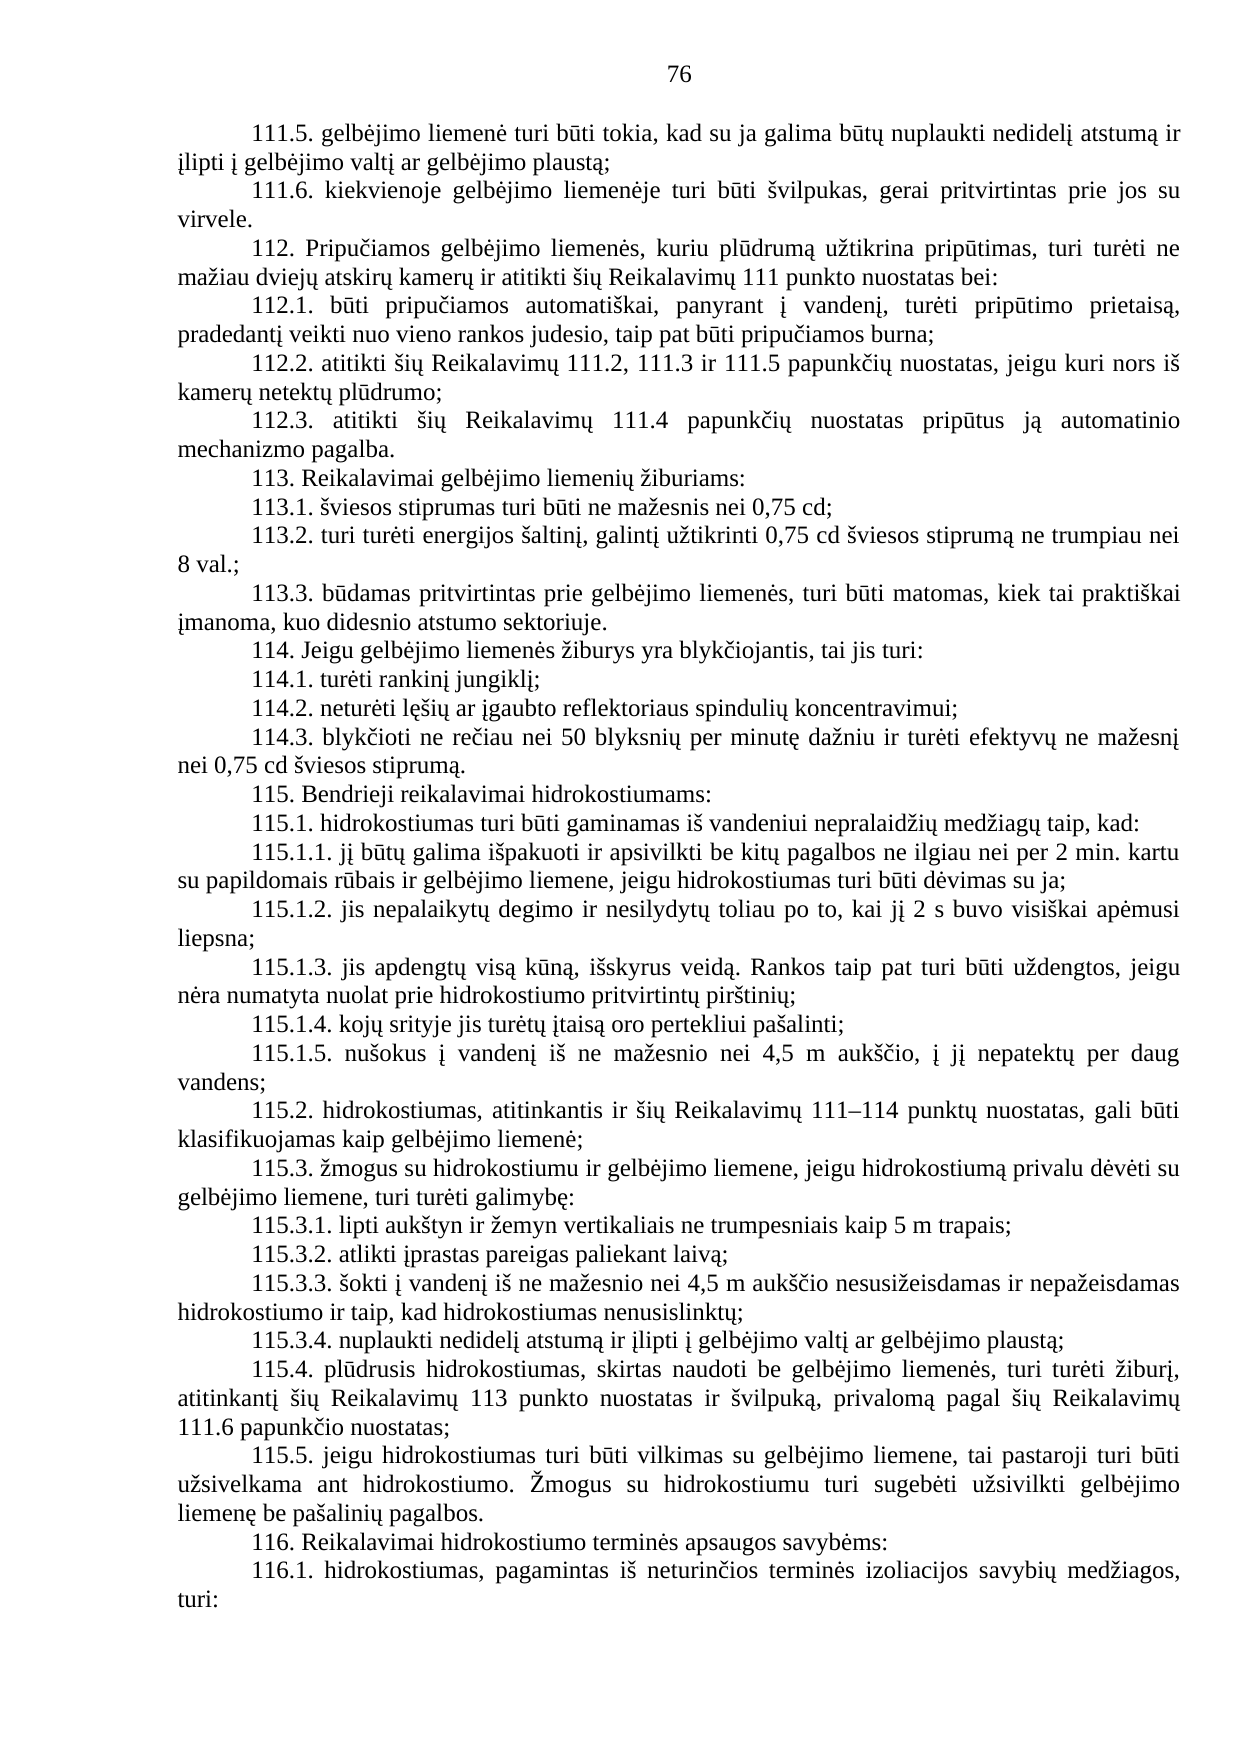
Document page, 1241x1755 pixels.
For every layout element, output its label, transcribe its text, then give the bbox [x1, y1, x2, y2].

text 113.3. būdamas pritvirtintas prie gelbėjimo liemenės, turi būti matomas, kiek tai praktiškai įmanoma, kuo didesnio atstumo sektoriuje. [177, 578, 1181, 636]
text 115.3. žmogus su hidrokostiumu ir gelbėjimo liemene, jeigu hidrokostiumą privalu dėvėti su gelbėjimo liemene, turi turėti galimybę: [177, 1153, 1181, 1211]
text 116. Reikalavimai hidrokostiumo terminės apsaugos savybėms: [177, 1527, 1181, 1556]
text 112.1. būti pripučiamos automatiškai, panyrant į vandenį, turėti pripūtimo prietaisą, pradedantį veikti nuo vieno rankos judesio, taip pat būti pripučiamos burna; [177, 291, 1181, 348]
text 115.1.5. nušokus į vandenį iš ne mažesnio nei 4,5 m aukščio, į jį nepatektų per daug vandens; [177, 1038, 1181, 1096]
text 115.3.3. šokti į vandenį iš ne mažesnio nei 4,5 m aukščio nesusižeisdamas ir nepažeisdamas hidrokostiumo ir taip, kad hidrokostiumas nenusislinktų; [177, 1268, 1181, 1326]
text 115.1. hidrokostiumas turi būti gaminamas iš vandeniui nepralaidžių medžiagų taip, kad: [177, 808, 1181, 837]
text 115.1.4. kojų srityje jis turėtų įtaisą oro pertekliui pašalinti; [177, 1009, 1181, 1038]
text 114.2. neturėti lęšių ar įgaubto reflektoriaus spindulių koncentravimui; [177, 693, 1181, 722]
text 115.1.2. jis nepalaikytų degimo ir nesilydytų toliau po to, kai jį 2 s buvo visiškai apėmusi liepsna; [177, 894, 1181, 952]
text 115.2. hidrokostiumas, atitinkantis ir šių Reikalavimų 111–114 punktų nuostatas, gali būti klasifikuojamas kaip gelbėjimo liemenė; [177, 1096, 1181, 1153]
text 115.5. jeigu hidrokostiumas turi būti vilkimas su gelbėjimo liemene, tai pastaroji turi būti užsivelkama ant hidrokostiumo. Žmogus su hidrokostiumu turi sugebėti užsivilkti gelbėjimo liemenę be pašalinių pagalbos. [177, 1441, 1181, 1527]
text 115.1.3. jis apdengtų visą kūną, išskyrus veidą. Rankos taip pat turi būti uždengtos, jeigu nėra numatyta nuolat prie hidrokostiumo pritvirtintų pirštinių; [177, 952, 1181, 1009]
text 112.2. atitikti šių Reikalavimų 111.2, 111.3 ir 111.5 papunkčių nuostatas, jeigu kuri nors iš kamerų netektų plūdrumo; [177, 348, 1181, 406]
text 111.6. kiekvienoje gelbėjimo liemenėje turi būti švilpukas, gerai pritvirtintas prie jos su virvele. [177, 176, 1181, 233]
text 112. Pripučiamos gelbėjimo liemenės, kuriu plūdrumą užtikrina pripūtimas, turi turėti ne mažiau dviejų atskirų kamerų ir atitikti šių Reikalavimų 111 punkto nuostatas bei: [177, 233, 1181, 291]
text 115.3.2. atlikti įprastas pareigas paliekant laivą; [177, 1239, 1181, 1268]
text 114.1. turėti rankinį jungiklį; [177, 664, 1181, 693]
text 113.2. turi turėti energijos šaltinį, galintį užtikrinti 0,75 cd šviesos stiprumą ne trumpiau nei 8 val.; [177, 521, 1181, 578]
text 113. Reikalavimai gelbėjimo liemenių žiburiams: [177, 463, 1181, 492]
text 115.3.4. nuplaukti nedidelį atstumą ir įlipti į gelbėjimo valtį ar gelbėjimo plaustą; [177, 1326, 1181, 1354]
text 114. Jeigu gelbėjimo liemenės žiburys yra blykčiojantis, tai jis turi: [177, 636, 1181, 664]
text 112.3. atitikti šių Reikalavimų 111.4 papunkčių nuostatas pripūtus ją automatinio mechanizmo pagalba. [177, 406, 1181, 463]
text 115.3.1. lipti aukštyn ir žemyn vertikaliais ne trumpesniais kaip 5 m trapais; [177, 1211, 1181, 1239]
text 115. Bendrieji reikalavimai hidrokostiumams: [177, 779, 1181, 808]
text 115.4. plūdrusis hidrokostiumas, skirtas naudoti be gelbėjimo liemenės, turi turėti žiburį, atitinkantį šių Reikalavimų 113 punkto nuostatas ir švilpuką, privalomą pagal šių Reikalavimų 111.6 papunkčio nuostatas; [177, 1354, 1181, 1441]
text 116.1. hidrokostiumas, pagamintas iš neturinčios terminės izoliacijos savybių medžiagos, turi: [177, 1556, 1181, 1613]
text 113.1. šviesos stiprumas turi būti ne mažesnis nei 0,75 cd; [177, 492, 1181, 521]
text 114.3. blykčioti ne rečiau nei 50 blyksnių per minutę dažniu ir turėti efektyvų ne mažesnį nei 0,75 cd šviesos stiprumą. [177, 722, 1181, 779]
text 115.1.1. jį būtų galima išpakuoti ir apsivilkti be kitų pagalbos ne ilgiau nei per 2 min. kartu su papildomais rūbais ir gelbėjimo liemene, jeigu hidrokostiumas turi būti dėvimas su ja; [177, 837, 1181, 894]
text 111.5. gelbėjimo liemenė turi būti tokia, kad su ja galima būtų nuplaukti nedidelį atstumą ir įlipti į gelbėjimo valtį ar gelbėjimo plaustą; [177, 118, 1181, 176]
